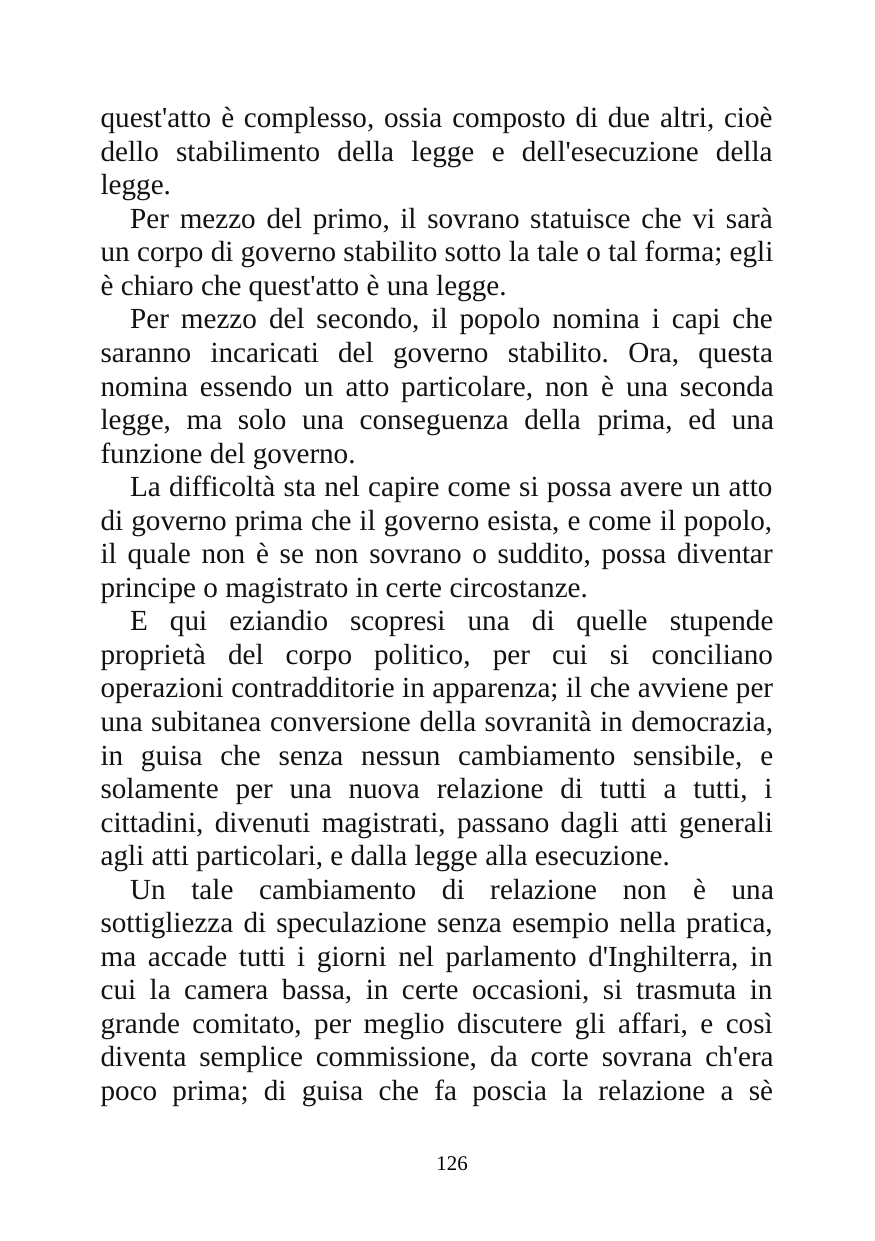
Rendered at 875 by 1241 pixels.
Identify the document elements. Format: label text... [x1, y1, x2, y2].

text E qui eziandio scopresi una di quelle stupende proprietà del corpo politico, per cui si conciliano operazioni contradditorie in apparenza; il che avviene per una subitanea conversione della sovranità in democrazia, in guisa che senza nessun cambiamento sensibile, e solamente per una nuova relazione di tutti a tutti, i cittadini, divenuti magistrati, passano dagli atti generali agli atti particolari, e dalla legge alla esecuzione. [100, 603, 774, 872]
text Un tale cambiamento di relazione non è una sottigliezza di speculazione senza esempio nella pratica, ma accade tutti i giorni nel parlamento d'Inghilterra, in cui la camera bassa, in certe occasioni, si trasmuta in grande comitato, per meglio discutere gli affari, e così diventa semplice commissione, da corte sovrana ch'era poco prima; di guisa che fa poscia la relazione a sè [100, 872, 774, 1107]
text Per mezzo del primo, il sovrano statuisce che vi sarà un corpo di governo stabilito sotto la tale o tal forma; egli è chiaro che quest'atto è una legge. [100, 201, 774, 302]
text La difficoltà sta nel capire come si possa avere un atto di governo prima che il governo esista, e come il popolo, il quale non è se non sovrano o suddito, possa diventar principe o magistrato in certe circostanze. [100, 469, 774, 603]
text Per mezzo del secondo, il popolo nomina i capi che saranno incaricati del governo stabilito. Ora, questa nomina essendo un atto particolare, non è una seconda legge, ma solo una conseguenza della prima, ed una funzione del governo. [100, 302, 774, 469]
text quest'atto è complesso, ossia composto di due altri, cioè dello stabilimento della legge e dell'esecuzione della legge. [100, 100, 774, 201]
